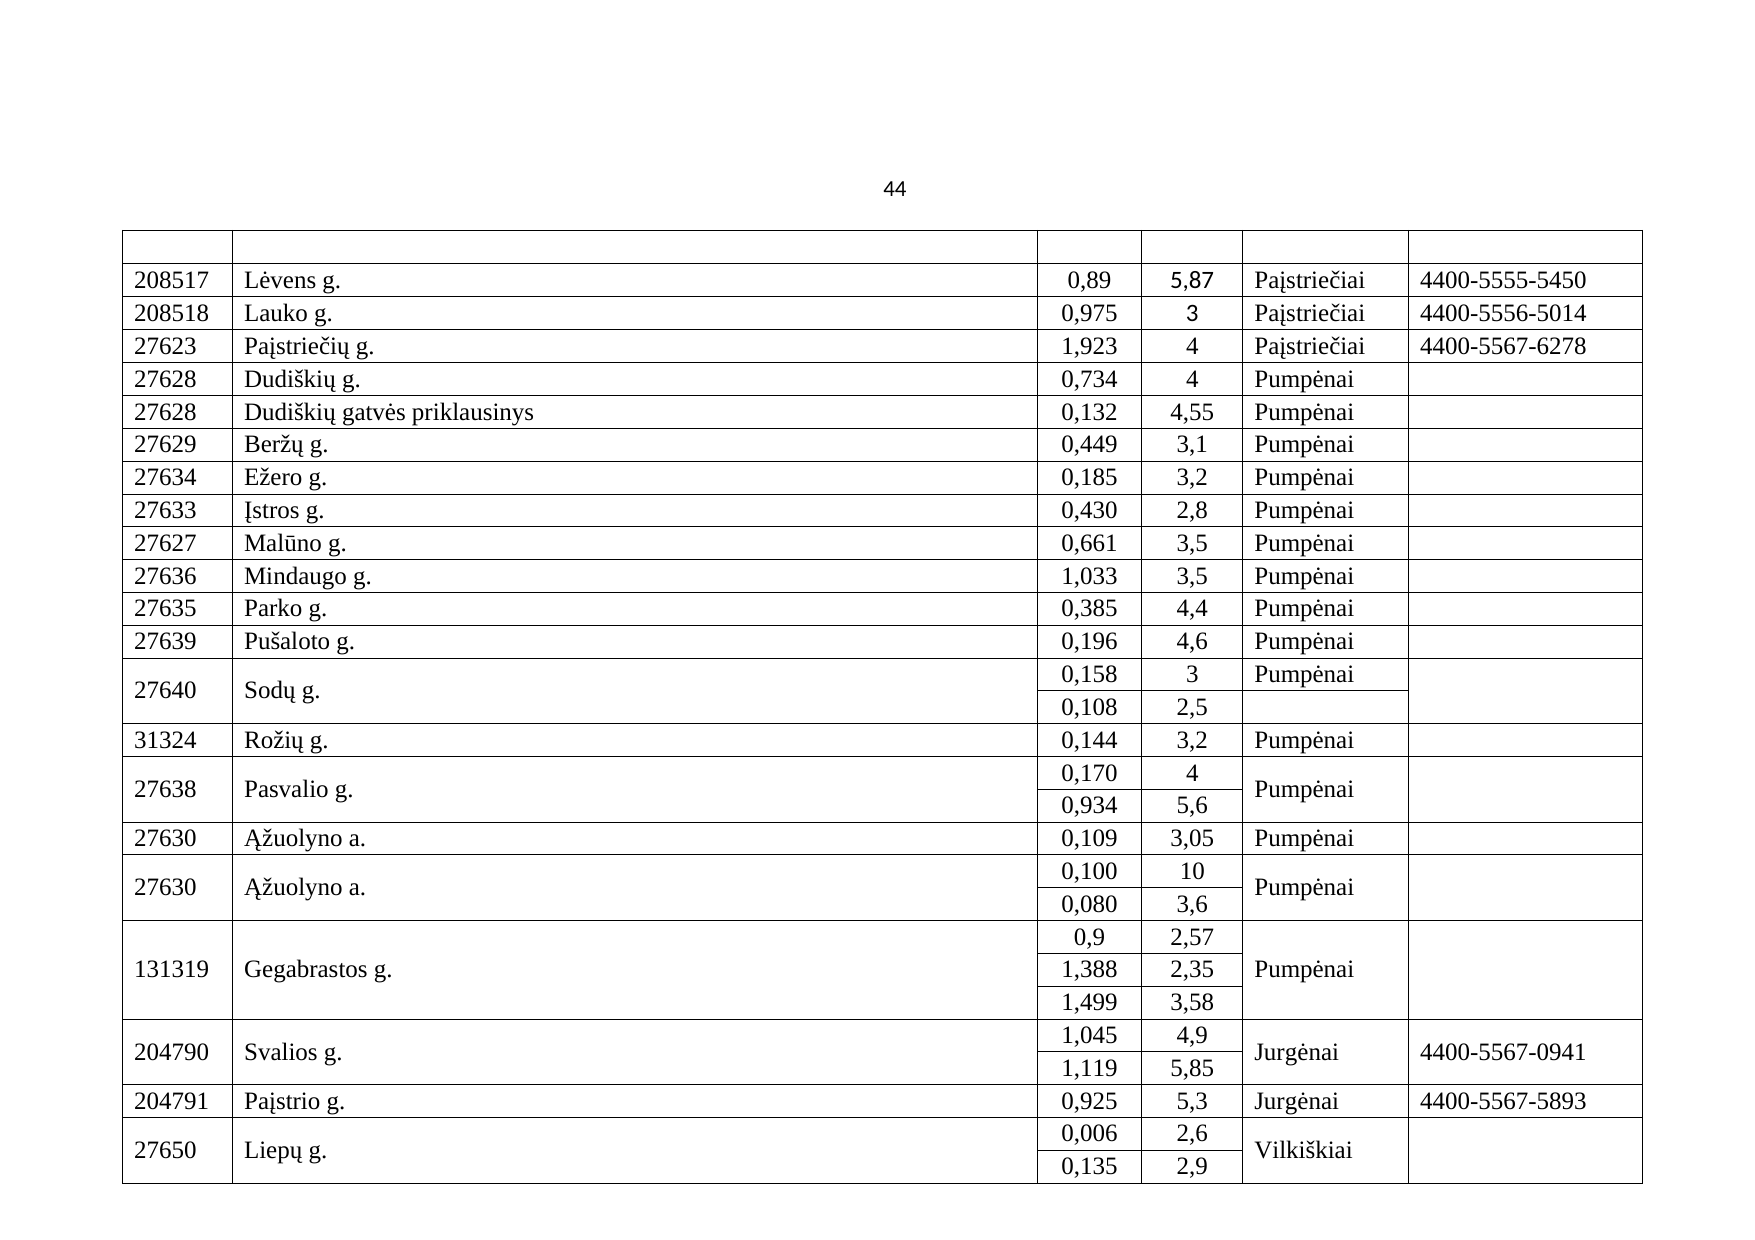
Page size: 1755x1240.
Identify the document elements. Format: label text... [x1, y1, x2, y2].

table_cell Pušaloto g. [233, 626, 1037, 657]
table_cell Gegabrastos g. [233, 921, 1037, 1018]
table_cell 2,35 [1142, 954, 1242, 986]
table_cell 204791 [123, 1085, 232, 1117]
table_cell [1409, 659, 1642, 723]
table_cell Sodų g. [233, 659, 1037, 723]
table_cell [1038, 231, 1141, 263]
table_cell 27639 [123, 626, 232, 657]
table_cell 0,734 [1038, 363, 1141, 395]
table_cell Paįstriečiai [1243, 297, 1408, 329]
table_cell 3,6 [1142, 888, 1242, 920]
table_cell 0,109 [1038, 823, 1141, 854]
table_cell 27640 [123, 659, 232, 723]
table_cell Pumpėnai [1243, 823, 1408, 854]
table_cell Paįstrio g. [233, 1085, 1037, 1117]
table_cell Beržų g. [233, 429, 1037, 461]
table_cell 3,5 [1142, 560, 1242, 592]
table_cell 1,388 [1038, 954, 1141, 986]
table_cell 0,185 [1038, 462, 1141, 493]
table_cell [123, 231, 232, 263]
table_cell 0,144 [1038, 724, 1141, 756]
table_cell Įstros g. [233, 495, 1037, 526]
table_cell Paįstriečių g. [233, 330, 1037, 362]
table_cell Pumpėnai [1243, 527, 1408, 559]
table_cell [233, 231, 1037, 263]
table_cell 27636 [123, 560, 232, 592]
table_cell 27630 [123, 855, 232, 920]
table_cell Paįstriečiai [1243, 330, 1408, 362]
table_cell Parko g. [233, 593, 1037, 625]
table_cell 27635 [123, 593, 232, 625]
table_cell 4 [1142, 363, 1242, 395]
table_cell 2,57 [1142, 921, 1242, 953]
table_cell 1,033 [1038, 560, 1141, 592]
table_cell [1409, 560, 1642, 592]
table_cell 4 [1142, 330, 1242, 362]
table_cell Ąžuolyno a. [233, 855, 1037, 920]
table_cell 3,05 [1142, 823, 1242, 854]
table_cell Vilkiškiai [1243, 1118, 1408, 1182]
table_cell 0,108 [1038, 691, 1141, 723]
table_cell 4,55 [1142, 396, 1242, 428]
table_cell 27627 [123, 527, 232, 559]
table_cell Pumpėnai [1243, 560, 1408, 592]
table_cell [1409, 429, 1642, 461]
table_cell Svalios g. [233, 1020, 1037, 1084]
table_cell 0,89 [1038, 264, 1141, 296]
table_cell 0,449 [1038, 429, 1141, 461]
table_cell 27628 [123, 363, 232, 395]
table_cell Rožių g. [233, 724, 1037, 756]
table_cell 0,006 [1038, 1118, 1141, 1150]
table_cell 4400-5567-5893 [1409, 1085, 1642, 1117]
table_cell 3,58 [1142, 987, 1242, 1018]
table_cell 0,080 [1038, 888, 1141, 920]
table_cell [1409, 757, 1642, 822]
table_cell 27629 [123, 429, 232, 461]
table_cell Pumpėnai [1243, 626, 1408, 657]
table_cell Ąžuolyno a. [233, 823, 1037, 854]
table_cell 4400-5555-5450 [1409, 264, 1642, 296]
table_cell Pumpėnai [1243, 396, 1408, 428]
table_cell Pumpėnai [1243, 495, 1408, 526]
table_cell 0,100 [1038, 855, 1141, 887]
table_cell Dudiškių gatvės priklausinys [233, 396, 1037, 428]
table_cell 1,045 [1038, 1020, 1141, 1051]
table_cell [1243, 691, 1408, 723]
table_cell 2,9 [1142, 1151, 1242, 1182]
table_cell 0,385 [1038, 593, 1141, 625]
table_cell 4400-5567-0941 [1409, 1020, 1642, 1084]
table_cell Jurgėnai [1243, 1085, 1408, 1117]
table_cell 5,85 [1142, 1052, 1242, 1084]
table_cell [1409, 626, 1642, 657]
table_cell Pumpėnai [1243, 659, 1408, 690]
table_cell 0,158 [1038, 659, 1141, 690]
table_cell Jurgėnai [1243, 1020, 1408, 1084]
table_cell 0,196 [1038, 626, 1141, 657]
table_cell 10 [1142, 855, 1242, 887]
table_cell 27638 [123, 757, 232, 822]
table_cell [1409, 527, 1642, 559]
table_cell Pumpėnai [1243, 363, 1408, 395]
table_cell [1409, 855, 1642, 920]
table_cell 2,8 [1142, 495, 1242, 526]
table_cell Pumpėnai [1243, 921, 1408, 1018]
table_cell 0,934 [1038, 790, 1141, 822]
table_cell Mindaugo g. [233, 560, 1037, 592]
table_cell Malūno g. [233, 527, 1037, 559]
table_cell 1,499 [1038, 987, 1141, 1018]
table_cell 3 [1142, 659, 1242, 690]
table_cell Paįstriečiai [1243, 264, 1408, 296]
table_cell [1409, 396, 1642, 428]
table_cell 5,87 [1142, 264, 1242, 296]
table_cell 27633 [123, 495, 232, 526]
table_cell 208517 [123, 264, 232, 296]
table_cell 3,5 [1142, 527, 1242, 559]
table_cell [1142, 231, 1242, 263]
table_cell 0,9 [1038, 921, 1141, 953]
table_cell 131319 [123, 921, 232, 1018]
table_cell [1409, 363, 1642, 395]
table_cell 5,6 [1142, 790, 1242, 822]
table_cell Liepų g. [233, 1118, 1037, 1182]
table_cell 5,3 [1142, 1085, 1242, 1117]
table_cell 0,430 [1038, 495, 1141, 526]
table_cell [1409, 1118, 1642, 1182]
table_cell 0,132 [1038, 396, 1141, 428]
table_cell [1409, 921, 1642, 1018]
table_cell [1409, 495, 1642, 526]
table_cell [1409, 593, 1642, 625]
table_cell 27634 [123, 462, 232, 493]
table_cell 3,2 [1142, 462, 1242, 493]
table_cell Pumpėnai [1243, 593, 1408, 625]
table_cell 4400-5567-6278 [1409, 330, 1642, 362]
table_cell 2,6 [1142, 1118, 1242, 1150]
table_cell 3 [1142, 297, 1242, 329]
table_cell 2,5 [1142, 691, 1242, 723]
table_cell 27628 [123, 396, 232, 428]
table_cell 27623 [123, 330, 232, 362]
table_cell 204790 [123, 1020, 232, 1084]
table_cell Pumpėnai [1243, 429, 1408, 461]
table_cell [1409, 823, 1642, 854]
table_cell Pumpėnai [1243, 855, 1408, 920]
table_cell Dudiškių g. [233, 363, 1037, 395]
table_cell 4,9 [1142, 1020, 1242, 1051]
table_cell [1409, 462, 1642, 493]
table_cell 1,923 [1038, 330, 1141, 362]
table_cell 0,170 [1038, 757, 1141, 789]
table_cell Lėvens g. [233, 264, 1037, 296]
table_cell 0,925 [1038, 1085, 1141, 1117]
table_cell 3,1 [1142, 429, 1242, 461]
table_cell [1243, 231, 1408, 263]
table_cell Pumpėnai [1243, 757, 1408, 822]
table_cell Pumpėnai [1243, 462, 1408, 493]
table_cell [1409, 231, 1642, 263]
table_cell 31324 [123, 724, 232, 756]
table_cell 3,2 [1142, 724, 1242, 756]
table_cell 4,6 [1142, 626, 1242, 657]
table_cell 0,661 [1038, 527, 1141, 559]
table_cell 208518 [123, 297, 232, 329]
table_cell 1,119 [1038, 1052, 1141, 1084]
table_cell Lauko g. [233, 297, 1037, 329]
table_cell 27650 [123, 1118, 232, 1182]
table_cell 4 [1142, 757, 1242, 789]
table_cell Pasvalio g. [233, 757, 1037, 822]
table_cell 4400-5556-5014 [1409, 297, 1642, 329]
table_cell 0,135 [1038, 1151, 1141, 1182]
table_cell Ežero g. [233, 462, 1037, 493]
table_cell 4,4 [1142, 593, 1242, 625]
table_cell 0,975 [1038, 297, 1141, 329]
table_cell 27630 [123, 823, 232, 854]
table_cell Pumpėnai [1243, 724, 1408, 756]
table_cell [1409, 724, 1642, 756]
